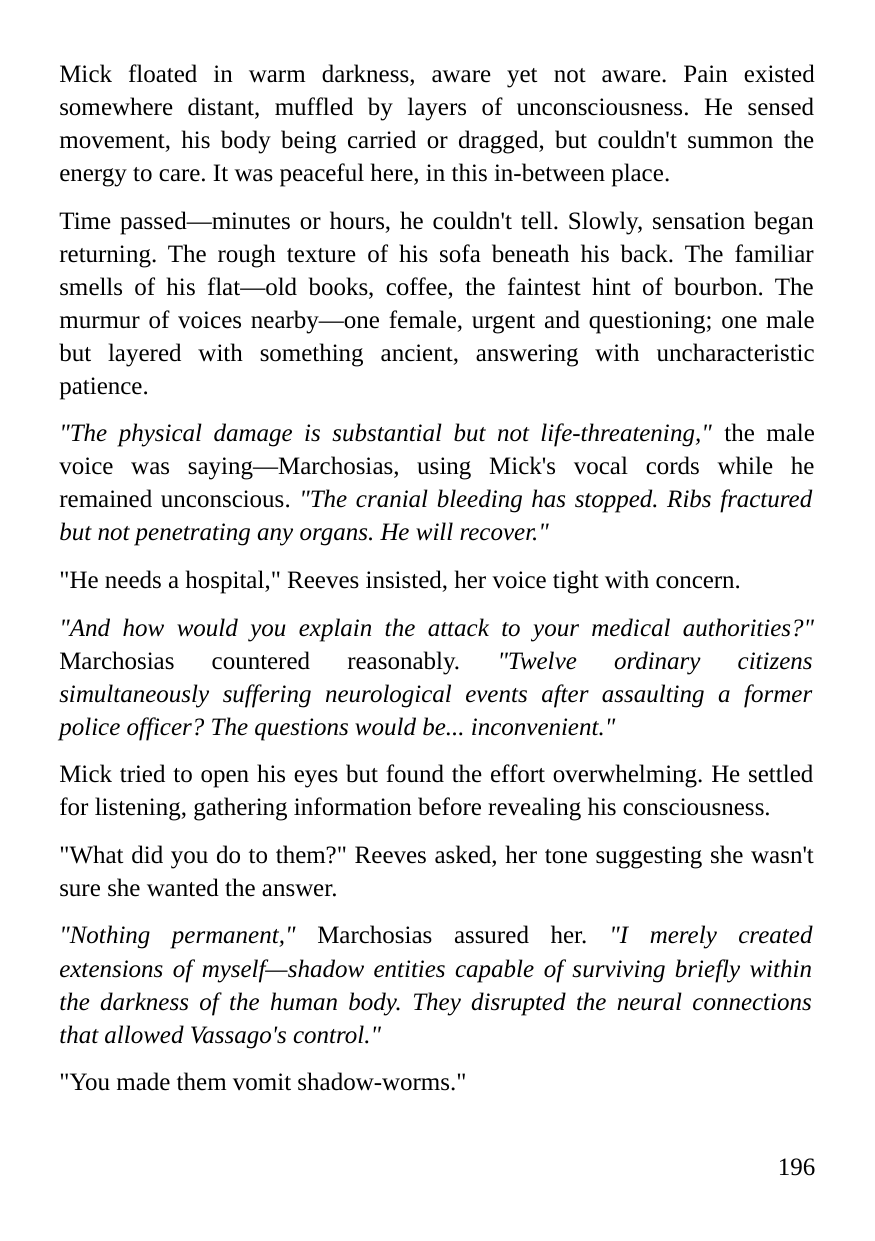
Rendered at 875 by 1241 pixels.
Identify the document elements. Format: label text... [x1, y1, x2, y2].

text Time passed—minutes or hours, he couldn't tell. Slowly, sensation began returning. The rough texture of his sofa beneath his back. The familiar smells of his flat—old books, coffee, the faintest hint of bourbon. The murmur of voices nearby—one female, urgent and questioning; one male but layered with something ancient, answering with uncharacteristic patience. [59, 206, 815, 399]
text "And how would you explain the attack to your medical authorities?" Marchosias countered reasonably. "Twelve ordinary citizens simultaneously suffering neurological events after assaulting a former police officer? The questions would be... inconvenient." [59, 613, 815, 741]
text "You made them vomit shadow-worms." [59, 1067, 815, 1096]
text Mick floated in warm darkness, aware yet not aware. Pain existed somewhere distant, muffled by layers of unconsciousness. He sensed movement, his body being carried or dragged, but couldn't summon the energy to care. It was peaceful here, in this in-between place. [59, 59, 815, 187]
text Mick tried to open his eyes but found the effort overwhelming. He settled for listening, gathering information before revealing his consciousness. [59, 759, 815, 821]
text "He needs a hospital," Reeves insisted, her voice tight with concern. [59, 565, 815, 594]
text "The physical damage is substantial but not life-threatening," the male voice was saying—Marchosias, using Mick's vocal cords while he remained unconscious. "The cranial bleeding has stopped. Ribs fractured but not penetrating any organs. He will recover." [59, 418, 815, 546]
text "Nothing permanent," Marchosias assured her. "I merely created extensions of myself—shadow entities capable of surviving briefly within the darkness of the human body. They disrupted the neural connections that allowed Vassago's control." [59, 921, 815, 1048]
text "What did you do to them?" Reeves asked, her tone suggesting she wasn't sure she wanted the answer. [59, 840, 815, 902]
